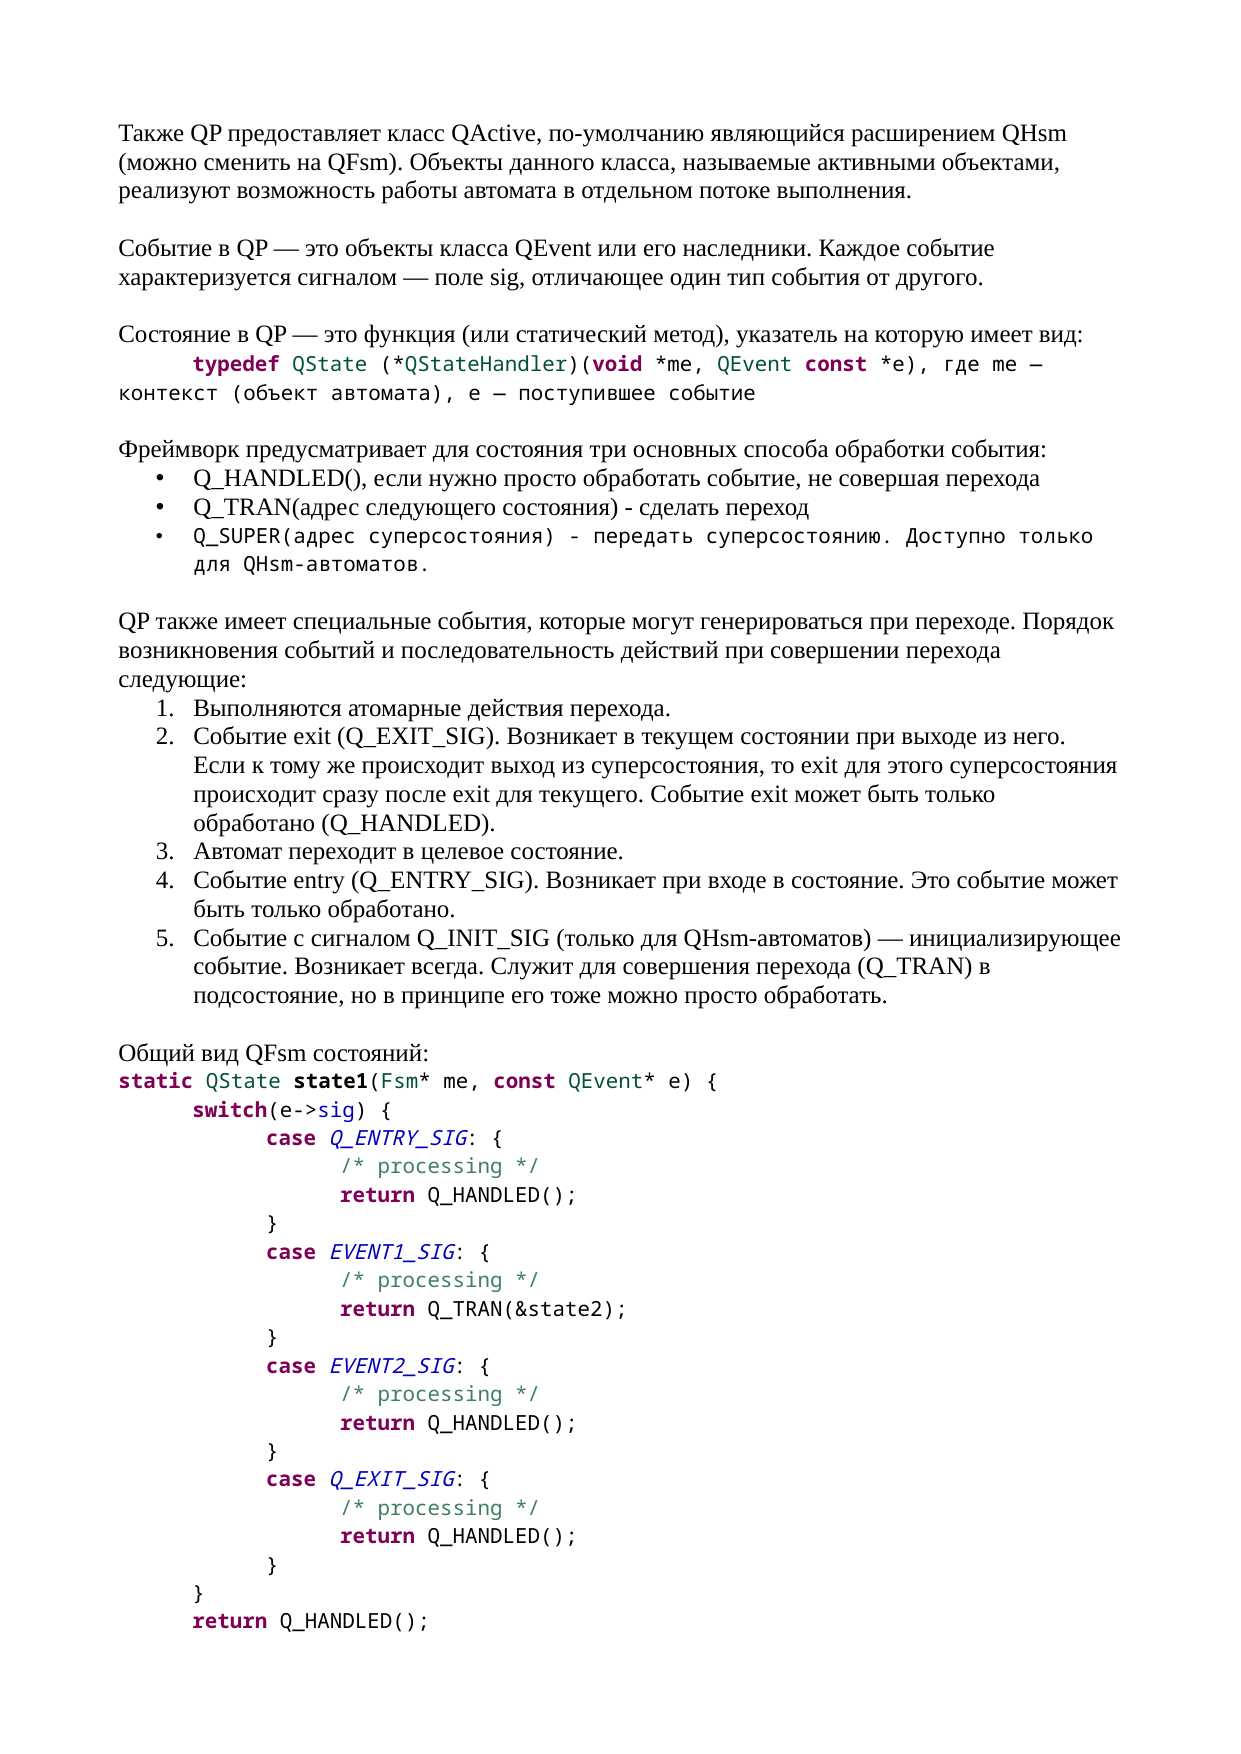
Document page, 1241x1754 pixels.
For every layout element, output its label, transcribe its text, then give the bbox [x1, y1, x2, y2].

list Q_TRAN(адрес следующего состояния) - сделать переход [156, 492, 1122, 521]
list Событие exit (Q_EXIT_SIG). Возникает в текущем состоянии при выходе из него. Если к тому же происходит выход из суперсостояния, то exit для этого суперсостояния происходит сразу после exit для текущего. Событие exit может быть только обработано (Q_HANDLED). [156, 721, 1122, 836]
text case EVENT1_SIG: { [118, 1237, 1122, 1265]
text switch(e->sig) { [118, 1095, 1122, 1123]
text /* processing */ [118, 1493, 1122, 1521]
text case EVENT2_SIG: { [118, 1351, 1122, 1379]
text return Q_HANDLED(); [118, 1607, 1122, 1635]
text } [118, 1436, 1122, 1464]
text Состояние в QP — это функция (или статический метод), указатель на которую имеет вид: [118, 319, 1122, 348]
text QP также имеет специальные события, которые могут генерироваться при переходе. Порядок возникновения событий и последовательность действий при совершении перехода следующие: [118, 606, 1122, 693]
text Также QP предоставляет класс QActive, по-умолчанию являющийся расширением QHsm (можно сменить на QFsm). Объекты данного класса, называемые активными объектами, реализуют возможность работы автомата в отдельном потоке выполнения. [118, 118, 1122, 204]
text } [118, 1208, 1122, 1237]
list Выполняются атомарные действия перехода. [156, 693, 1122, 721]
text return Q_HANDLED(); [118, 1521, 1122, 1550]
text /* processing */ [118, 1152, 1122, 1180]
text typedef QState (*QStateHandler)(void *me, QEvent const *e), где me — контекст (объект автомата), e — поступившее событие [118, 348, 1122, 406]
text } [118, 1550, 1122, 1578]
text return Q_HANDLED(); [118, 1408, 1122, 1436]
text Общий вид QFsm состояний: [118, 1038, 1122, 1066]
text return Q_TRAN(&state2); [118, 1294, 1122, 1322]
text } [118, 1578, 1122, 1607]
text case Q_ENTRY_SIG: { [118, 1123, 1122, 1152]
text case Q_EXIT_SIG: { [118, 1464, 1122, 1493]
text Фреймворк предусматривает для состояния три основных способа обработки события: [118, 434, 1122, 463]
list Q_HANDLED(), если нужно просто обработать событие, не совершая перехода [156, 463, 1122, 492]
list Автомат переходит в целевое состояние. [156, 836, 1122, 865]
list Q_SUPER(адрес суперсостояния) - передать суперсостоянию. Доступно только для QHsm-автоматов. [156, 521, 1122, 578]
text return Q_HANDLED(); [118, 1180, 1122, 1208]
text } [118, 1322, 1122, 1351]
text /* processing */ [118, 1379, 1122, 1408]
text /* processing */ [118, 1265, 1122, 1294]
list Событие с сигналом Q_INIT_SIG (только для QHsm-автоматов) — инициализирующее событие. Возникает всегда. Служит для совершения перехода (Q_TRAN) в подсостояние, но в принципе его тоже можно просто обработать. [156, 923, 1122, 1009]
text static QState state1(Fsm* me, const QEvent* e) { [118, 1066, 1122, 1095]
list Событие entry (Q_ENTRY_SIG). Возникает при входе в состояние. Это событие может быть только обработано. [156, 865, 1122, 923]
text Событие в QP — это объекты класса QEvent или его наследники. Каждое событие характеризуется сигналом — поле sig, отличающее один тип события от другого. [118, 233, 1122, 291]
